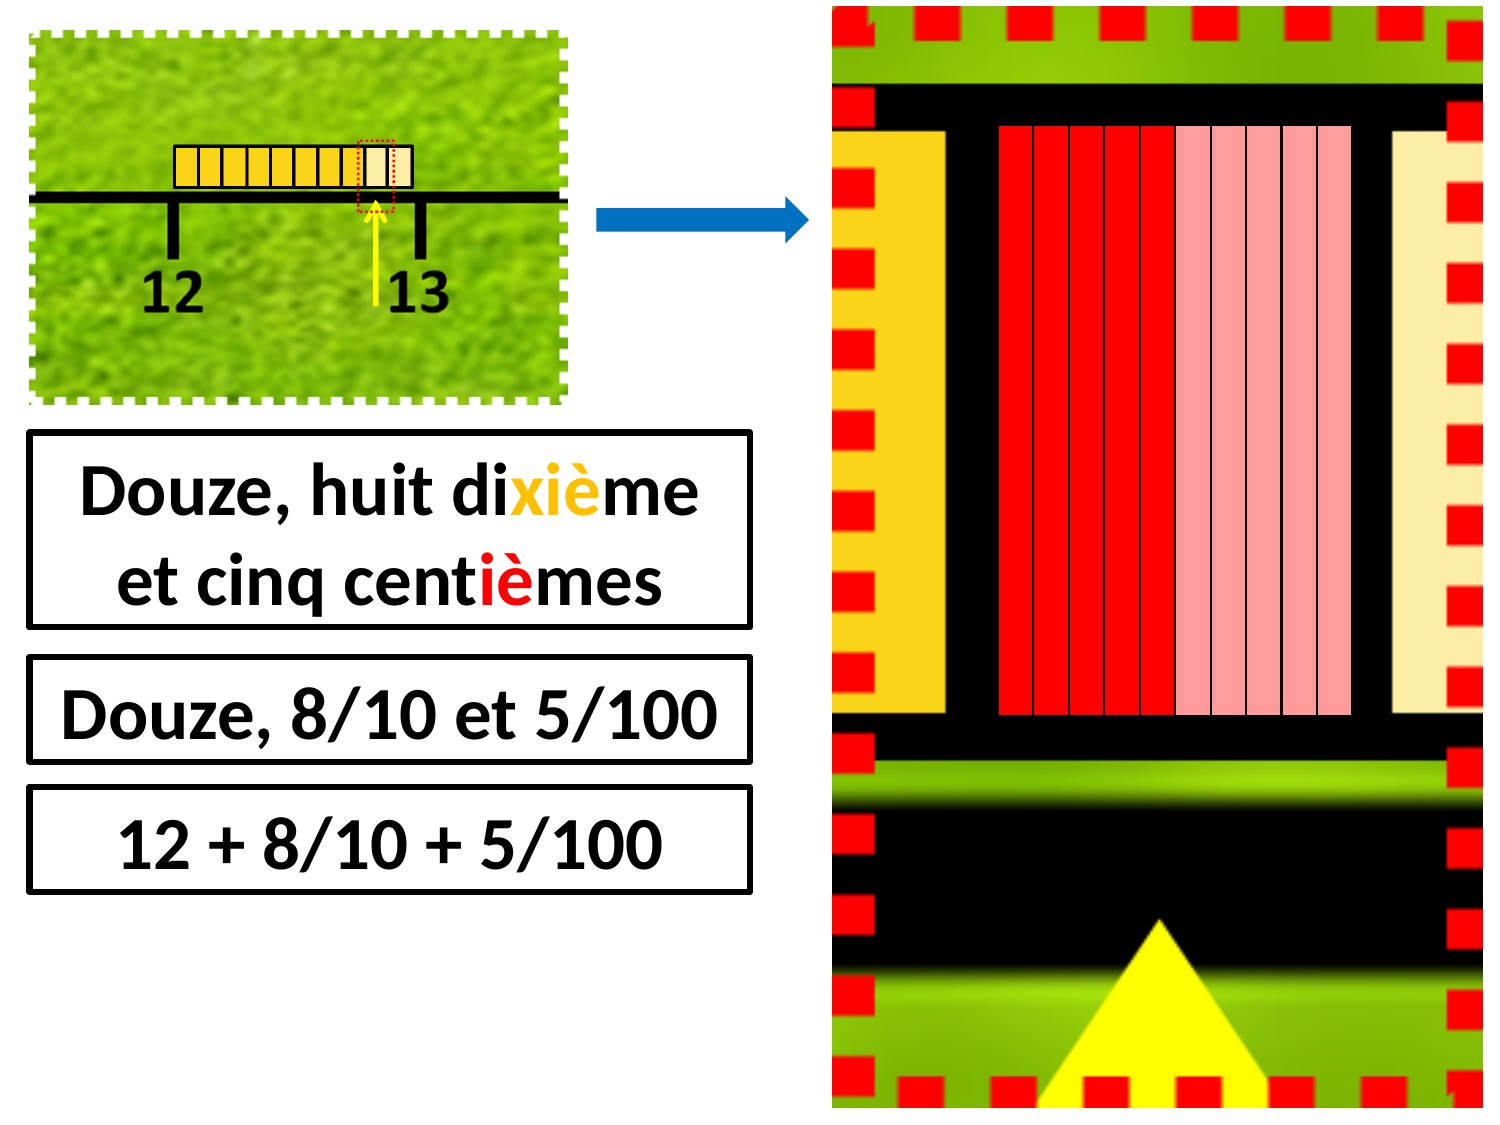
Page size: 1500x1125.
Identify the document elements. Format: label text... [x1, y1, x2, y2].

picture [832, 6, 1483, 1108]
text_box 12 + 8/10 + 5/100 [29, 786, 750, 892]
text_box [997, 125, 1353, 716]
text_box Douze, huit dixième et cinq centièmes [29, 432, 750, 628]
text_box [596, 196, 809, 244]
text_box Douze, 8/10 et 5/100 [29, 656, 750, 762]
picture [29, 30, 568, 405]
